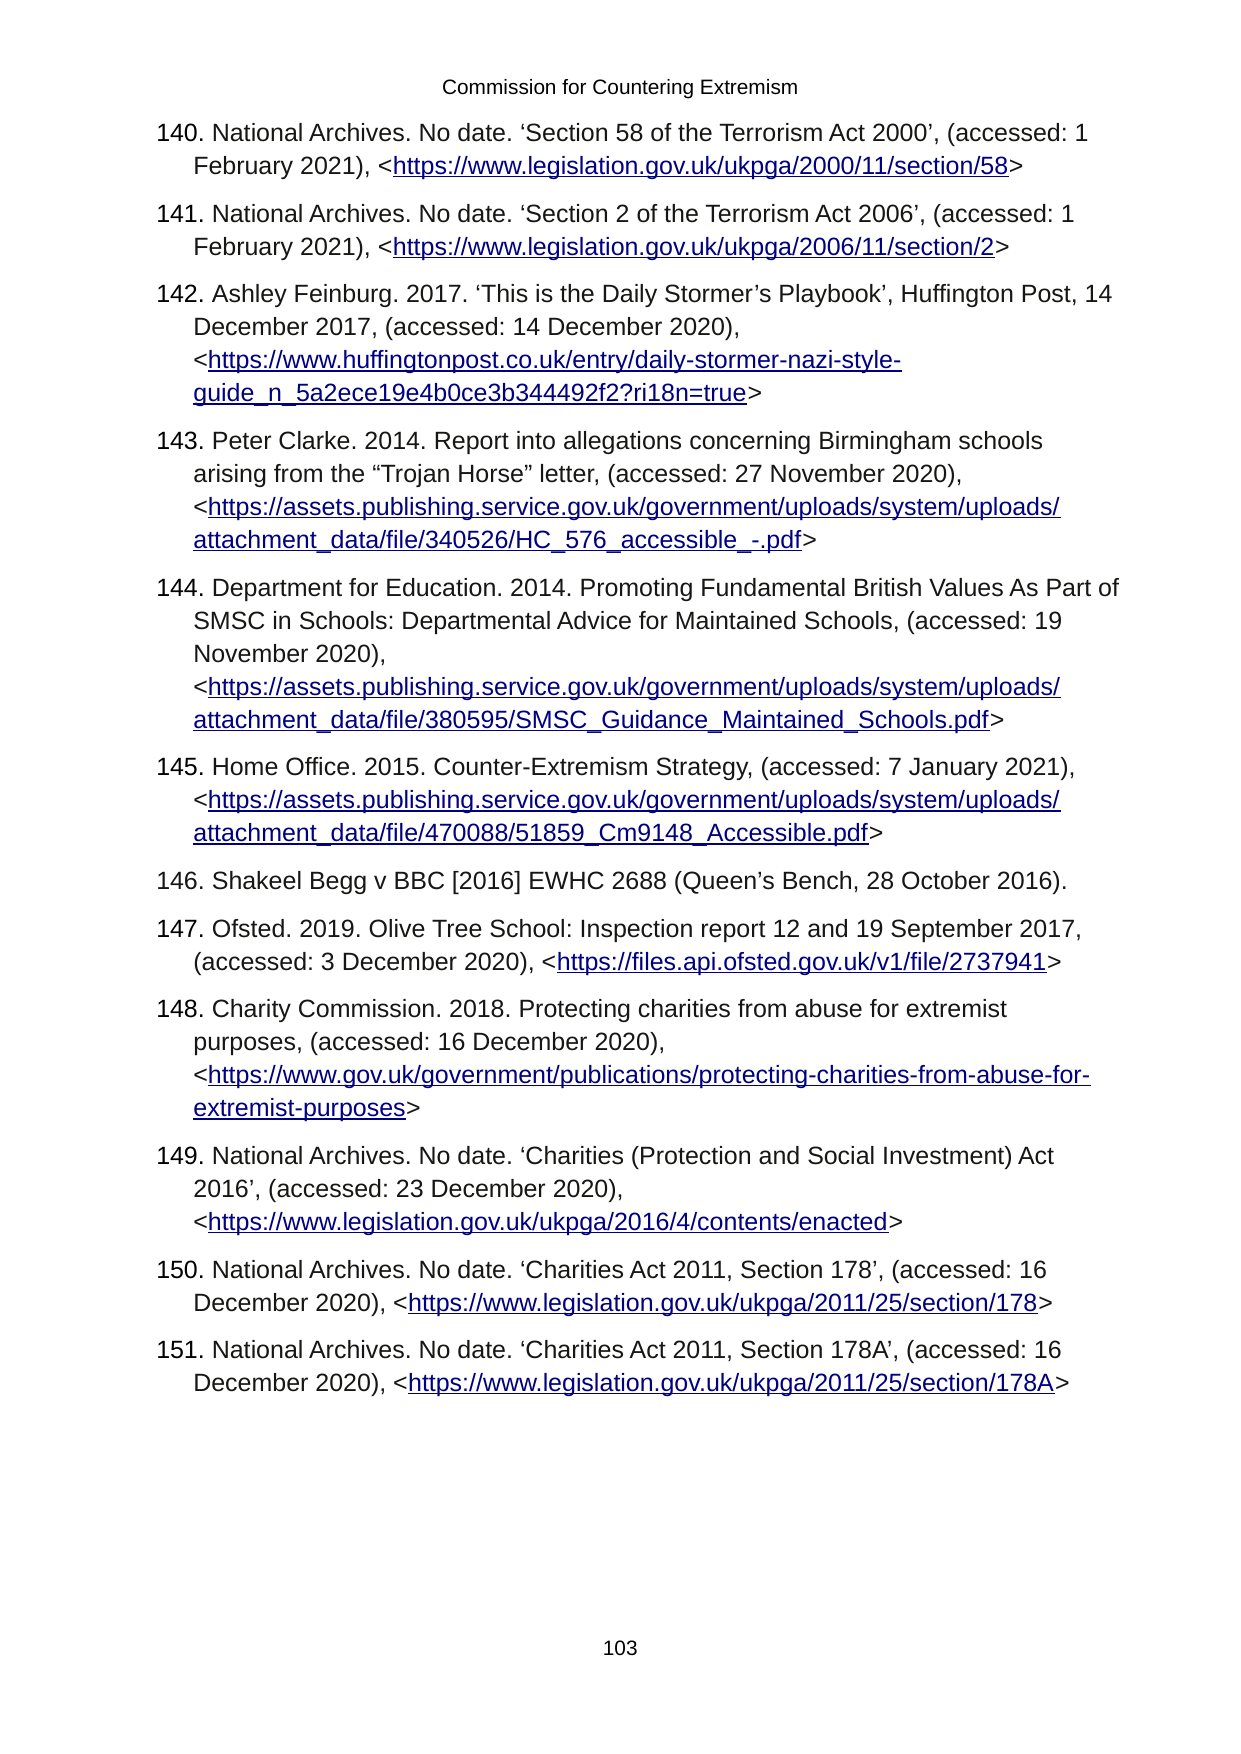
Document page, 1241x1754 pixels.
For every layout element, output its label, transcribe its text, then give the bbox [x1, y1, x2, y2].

list Shakeel Begg v BBC [2016] EWHC 2688 (Queen’s Bench, 28 October 2016). [156, 866, 1122, 895]
list National Archives. No date. ‘Section 2 of the Terrorism Act 2006’, (accessed: 1 February 2021), <https://www.legislation.gov.uk/ukpga/2006/11/section/2> [156, 199, 1122, 261]
list Ofsted. 2019. Olive Tree School: Inspection report 12 and 19 September 2017, (accessed: 3 December 2020), <https://files.api.ofsted.gov.uk/v1/file/2737941> [156, 914, 1122, 975]
list National Archives. No date. ‘Charities (Protection and Social Investment) Act 2016’, (accessed: 23 December 2020), <https://www.legislation.gov.uk/ukpga/2016/4/contents/enacted> [156, 1141, 1122, 1236]
list National Archives. No date. ‘Charities Act 2011, Section 178A’, (accessed: 16 December 2020), <https://www.legislation.gov.uk/ukpga/2011/25/section/178A> [156, 1335, 1122, 1397]
list National Archives. No date. ‘Charities Act 2011, Section 178’, (accessed: 16 December 2020), <https://www.legislation.gov.uk/ukpga/2011/25/section/178> [156, 1254, 1122, 1316]
list Department for Education. 2014. Promoting Fundamental British Values As Part of SMSC in Schools: Departmental Advice for Maintained Schools, (accessed: 19 November 2020), <https://assets.publishing.service.gov.uk/government/uploads/system/uploads/attachment_data/file/380595/SMSC_Guidance_Maintained_Schools.pdf> [156, 573, 1122, 733]
list Charity Commission. 2018. Protecting charities from abuse for extremist purposes, (accessed: 16 December 2020), <https://www.gov.uk/government/publications/protecting-charities-from-abuse-for-extremist-purposes> [156, 994, 1122, 1122]
list Peter Clarke. 2014. Report into allegations concerning Birmingham schools arising from the “Trojan Horse” letter, (accessed: 27 November 2020), <https://assets.publishing.service.gov.uk/government/uploads/system/uploads/attachment_data/file/340526/HC_576_accessible_-.pdf> [156, 426, 1122, 554]
list National Archives. No date. ‘Section 58 of the Terrorism Act 2000’, (accessed: 1 February 2021), <https://www.legislation.gov.uk/ukpga/2000/11/section/58> [156, 118, 1122, 180]
list Ashley Feinburg. 2017. ‘This is the Daily Stormer’s Playbook’, Huffington Post, 14 December 2017, (accessed: 14 December 2020), <https://www.huffingtonpost.co.uk/entry/daily-stormer-nazi-style-guide_n_5a2ece19e4b0ce3b344492f2?ri18n=true> [156, 279, 1122, 407]
list Home Office. 2015. Counter-Extremism Strategy, (accessed: 7 January 2021), <https://assets.publishing.service.gov.uk/government/uploads/system/uploads/attachment_data/file/470088/51859_Cm9148_Accessible.pdf> [156, 752, 1122, 847]
